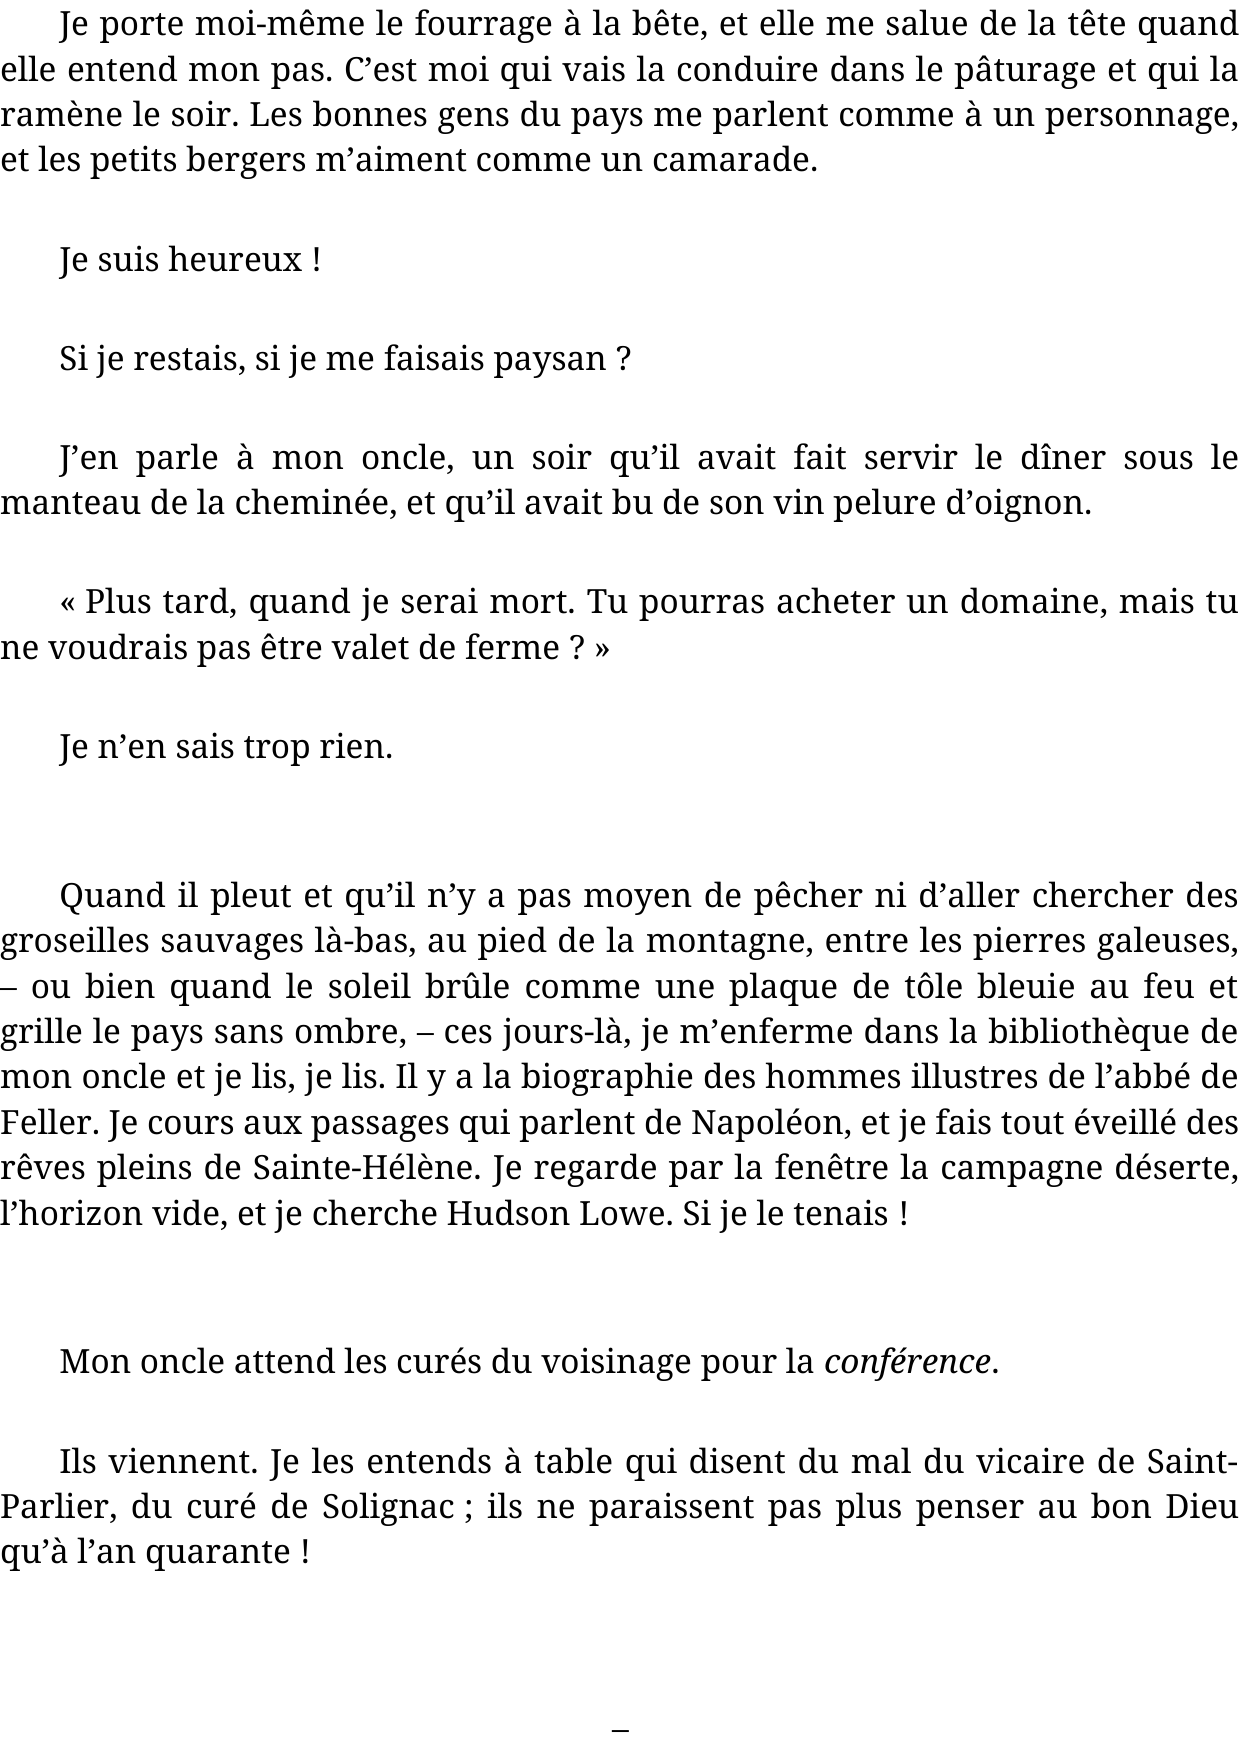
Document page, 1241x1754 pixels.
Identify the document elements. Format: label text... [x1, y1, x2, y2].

text Ils viennent. Je les entends à table qui disent du mal du vicaire de Saint-Parlier, du curé de Solignac ; ils ne paraissent pas plus penser au bon Dieu qu’à l’an quarante ! [0, 1437, 1240, 1574]
text Je n’en sais trop rien. [0, 723, 1240, 768]
text « Plus tard, quand je serai mort. Tu pourras acheter un domaine, mais tu ne voudrais pas être valet de ferme ? » [0, 578, 1240, 669]
text J’en parle à mon oncle, un soir qu’il avait fait servir le dîner sous le manteau de la cheminée, et qu’il avait bu de son vin pelure d’oignon. [0, 434, 1240, 524]
text Je porte moi-même le fourrage à la bête, et elle me salue de la tête quand elle entend mon pas. C’est moi qui vais la conduire dans le pâturage et qui la ramène le soir. Les bonnes gens du pays me parlent comme à un personnage, et les petits bergers m’aiment comme un camarade. [0, 0, 1240, 182]
text Si je restais, si je me faisais paysan ? [0, 334, 1240, 380]
text Quand il pleut et qu’il n’y a pas moyen de pêcher ni d’aller chercher des groseilles sauvages là-bas, au pied de la montagne, entre les pierres galeuses, – ou bien quand le soleil brûle comme une plaque de tôle bleuie au feu et grille le pays sans ombre, – ces jours-là, je m’enferme dans la bibliothèque de mon oncle et je lis, je lis. Il y a la biographie des hommes illustres de l’abbé de Feller. Je cours aux passages qui parlent de Napoléon, et je fais tout éveillé des rêves pleins de Sainte-Hélène. Je regarde par la fenêtre la campagne déserte, l’horizon vide, et je cherche Hudson Lowe. Si je le tenais ! [0, 872, 1240, 1235]
text Je suis heureux ! [0, 235, 1240, 281]
text Mon oncle attend les curés du voisinage pour la conférence. [0, 1338, 1240, 1384]
